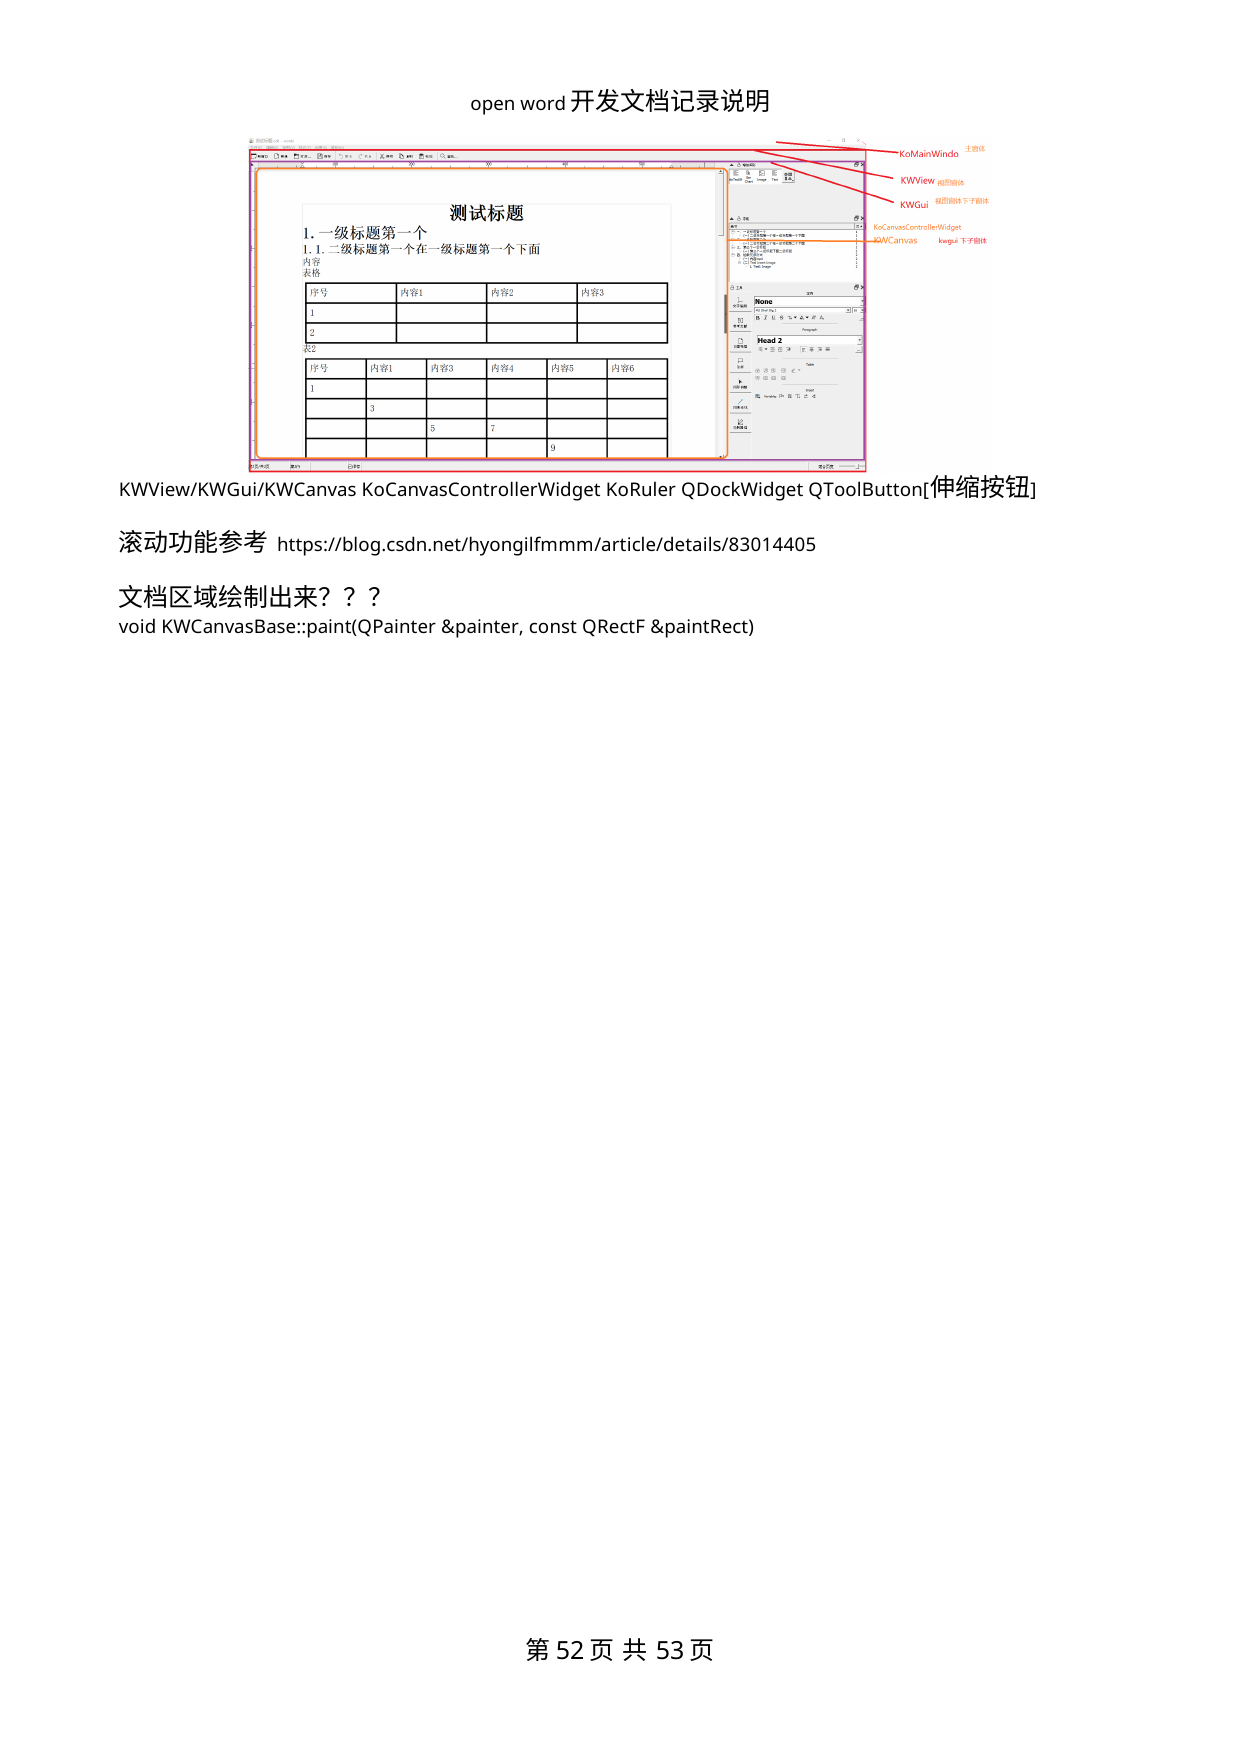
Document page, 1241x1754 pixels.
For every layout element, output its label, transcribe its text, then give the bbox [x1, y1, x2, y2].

text 文档区域绘制出来？？？ [119, 584, 1121, 613]
text KWView/KWGui/KWCanvas KoCanvasControllerWidget KoRuler QDockWidget QToolButton[伸缩按钮] [119, 474, 1121, 503]
text 滚动功能参考 https://blog.csdn.net/hyongilfmmm/article/details/83014405 [119, 529, 1121, 558]
text void KWCanvasBase::paint(QPainter &painter, const QRectF &paintRect) [119, 613, 1121, 639]
picture [248, 137, 993, 474]
